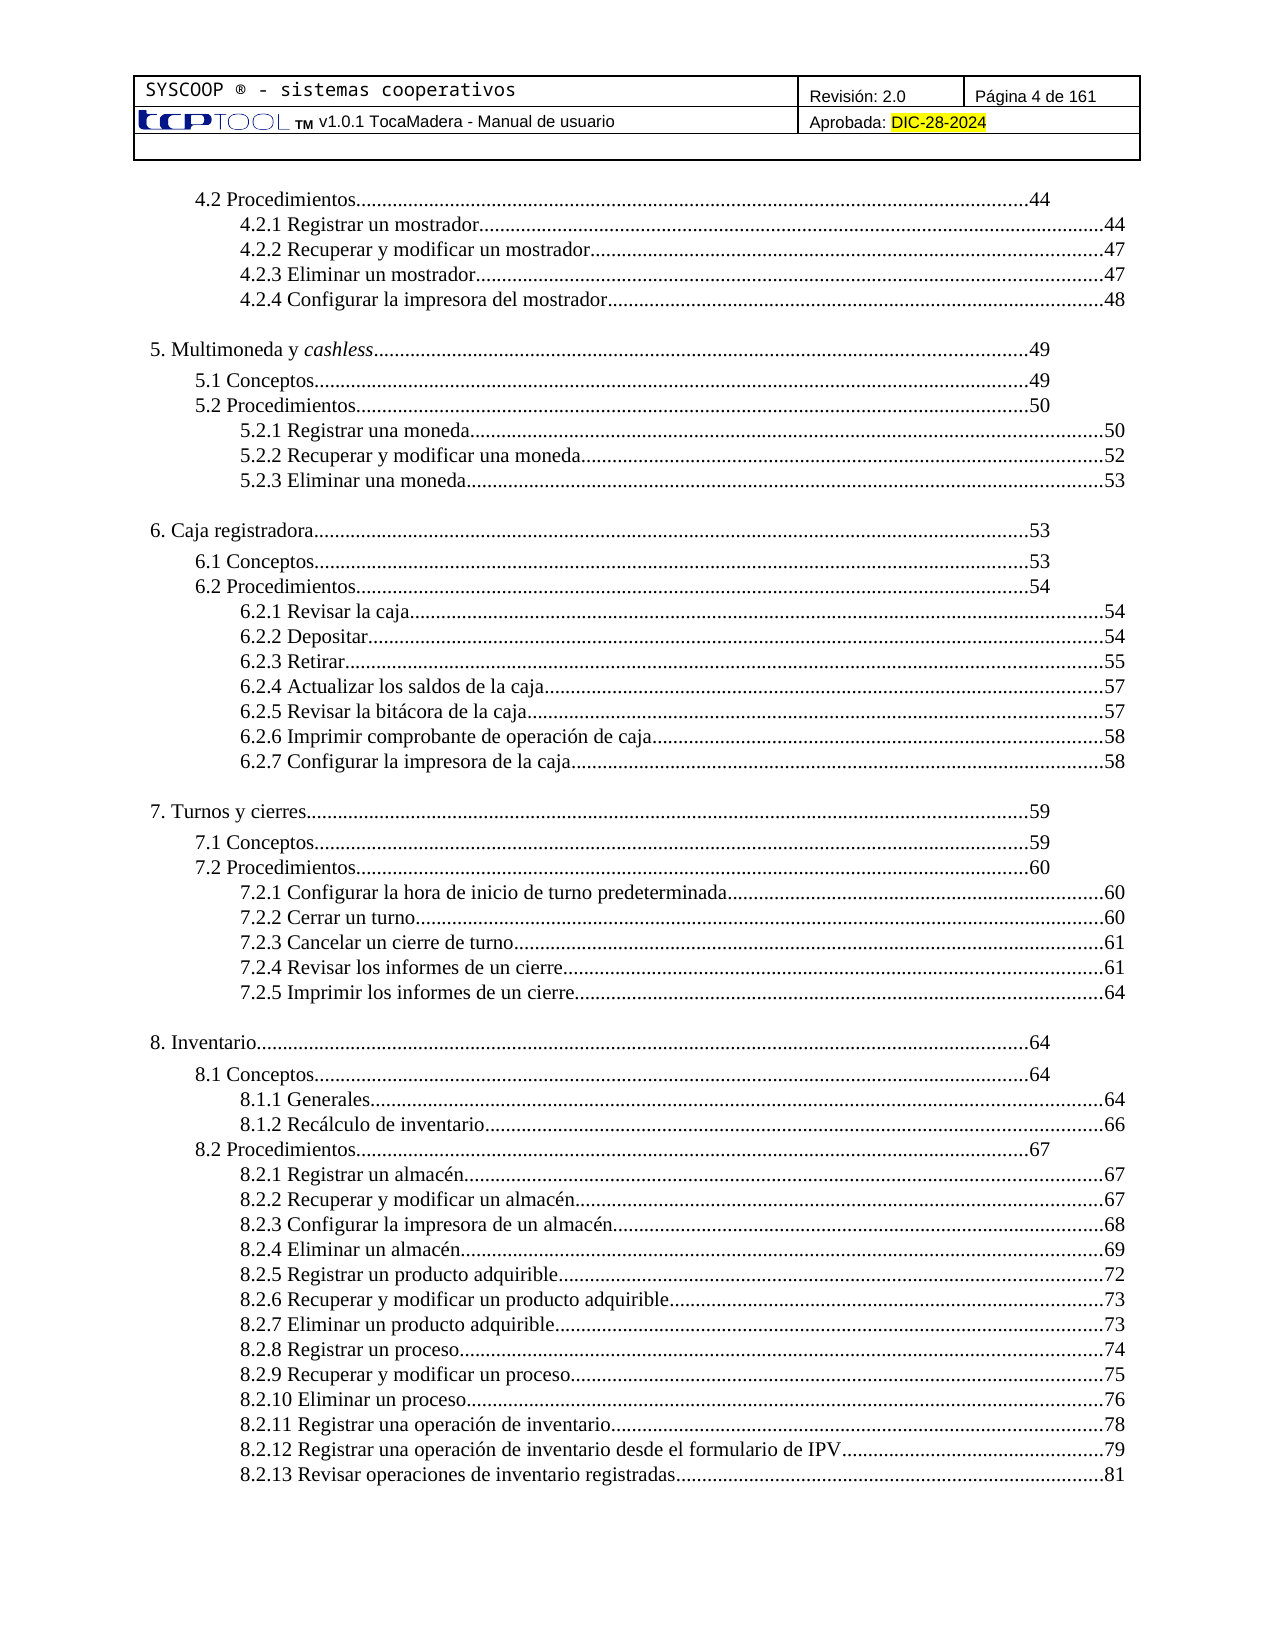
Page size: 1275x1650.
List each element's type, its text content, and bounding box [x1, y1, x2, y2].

text 4.2.2 Recuperar y modificar un mostrador 47 [240, 236, 1125, 261]
text 5.2 Procedimientos 50 [195, 392, 1050, 417]
text 5.1 Conceptos 49 [195, 367, 1050, 392]
text 6.2.3 Retirar 55 [240, 648, 1125, 673]
text 8.2.11 Registrar una operación de inventario 78 [240, 1411, 1125, 1436]
text 8.2.7 Eliminar un producto adquirible 73 [240, 1311, 1125, 1336]
text 7.2.1 Configurar la hora de inicio de turno predeterminada 60 [240, 879, 1125, 904]
text 4.2.1 Registrar un mostrador 44 [240, 211, 1125, 236]
text 8.2.2 Recuperar y modificar un almacén 67 [240, 1186, 1125, 1211]
text 6. Caja registradora 53 [150, 517, 1050, 542]
text 6.2.5 Revisar la bitácora de la caja 57 [240, 698, 1125, 723]
text 7.2.2 Cerrar un turno 60 [240, 904, 1125, 929]
text 7.1 Conceptos 59 [195, 829, 1050, 854]
text 8.2.6 Recuperar y modificar un producto adquirible 73 [240, 1286, 1125, 1311]
text 6.2.6 Imprimir comprobante de operación de caja 58 [240, 723, 1125, 748]
text 5. Multimoneda y cashless 49 [150, 336, 1050, 361]
text 8.2.8 Registrar un proceso 74 [240, 1336, 1125, 1361]
text 4.2.4 Configurar la impresora del mostrador 48 [240, 286, 1125, 311]
text 8.2.12 Registrar una operación de inventario desde el formulario de IPV 79 [240, 1436, 1125, 1461]
text 6.2.4 Actualizar los saldos de la caja 57 [240, 673, 1125, 698]
text 5.2.3 Eliminar una moneda 53 [240, 467, 1125, 492]
text 8.2.1 Registrar un almacén 67 [240, 1161, 1125, 1186]
text 4.2 Procedimientos 44 [195, 186, 1050, 211]
text 7.2.4 Revisar los informes de un cierre 61 [240, 954, 1125, 979]
text 8.1.2 Recálculo de inventario 66 [240, 1111, 1125, 1136]
text 8.2.13 Revisar operaciones de inventario registradas 81 [240, 1461, 1125, 1486]
text 5.2.2 Recuperar y modificar una moneda 52 [240, 442, 1125, 467]
text 6.2.2 Depositar 54 [240, 623, 1125, 648]
picture [138, 110, 290, 130]
text 8.2.9 Recuperar y modificar un proceso 75 [240, 1361, 1125, 1386]
text 5.2.1 Registrar una moneda 50 [240, 417, 1125, 442]
text 6.2.7 Configurar la impresora de la caja 58 [240, 748, 1125, 773]
text 8.2.5 Registrar un producto adquirible 72 [240, 1261, 1125, 1286]
text 8.2.10 Eliminar un proceso 76 [240, 1386, 1125, 1411]
text 4.2.3 Eliminar un mostrador 47 [240, 261, 1125, 286]
text 7. Turnos y cierres 59 [150, 798, 1050, 823]
text 6.1 Conceptos 53 [195, 548, 1050, 573]
text 8.2.3 Configurar la impresora de un almacén 68 [240, 1211, 1125, 1236]
text 6.2.1 Revisar la caja 54 [240, 598, 1125, 623]
text 7.2.3 Cancelar un cierre de turno 61 [240, 929, 1125, 954]
text 8.2 Procedimientos 67 [195, 1136, 1050, 1161]
text 7.2 Procedimientos 60 [195, 854, 1050, 879]
text 8.1.1 Generales 64 [240, 1086, 1125, 1111]
text 8.1 Conceptos 64 [195, 1061, 1050, 1086]
text 8.2.4 Eliminar un almacén 69 [240, 1236, 1125, 1261]
text 7.2.5 Imprimir los informes de un cierre 64 [240, 979, 1125, 1004]
text 8. Inventario 64 [150, 1029, 1050, 1054]
text 6.2 Procedimientos 54 [195, 573, 1050, 598]
